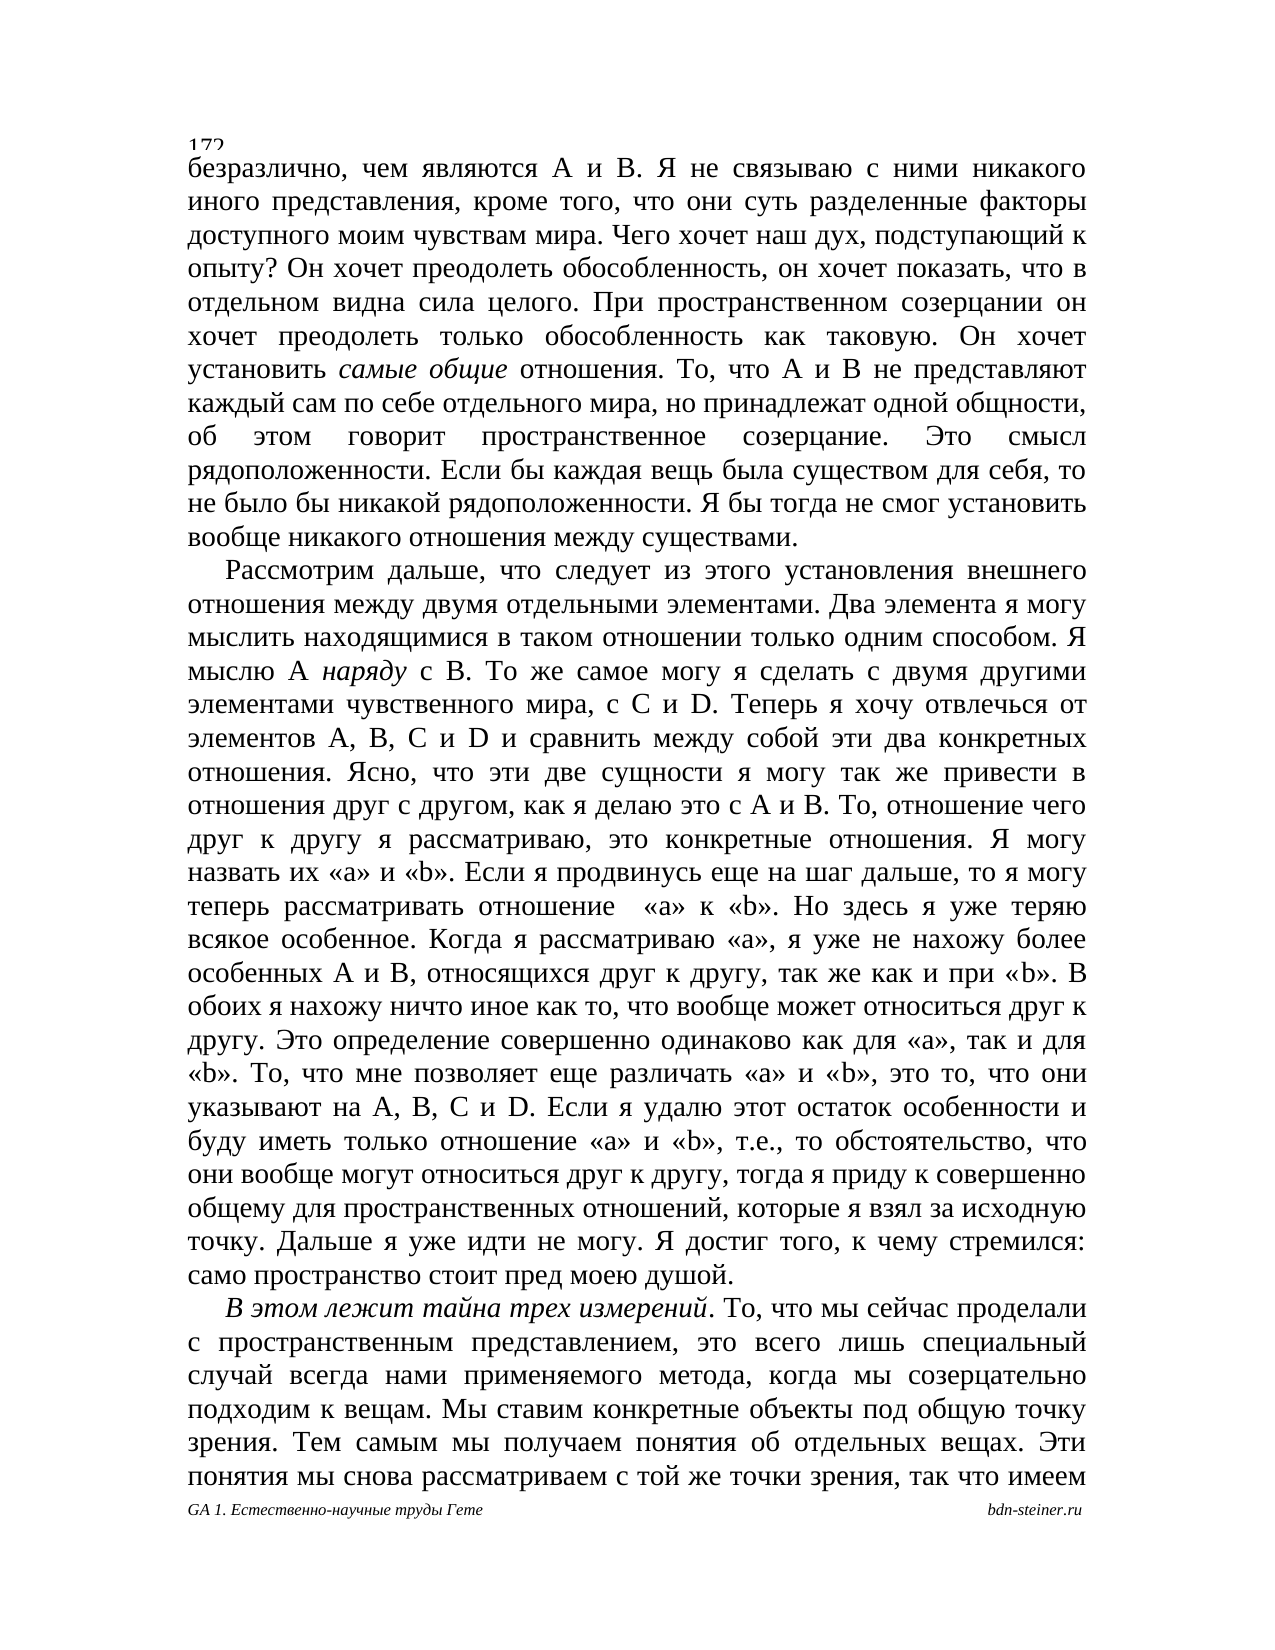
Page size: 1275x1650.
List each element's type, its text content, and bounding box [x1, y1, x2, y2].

text Рассмотрим дальше, что следует из этого установления внешнего отношения между двумя отдельными элементами. Два элемента я могу мыслить находящимися в таком отношении только одним способом. Я мыслю А наряду с В. То же самое могу я сделать с двумя другими элементами чувственного мира, с С и D. Теперь я хочу отвлечься от элементов А, В, С и D и сравнить между собой эти два конкретных отношения. Ясно, что эти две сущности я могу так же привести в отношения друг с другом, как я делаю это с А и В. То, отношение чего друг к другу я рассматриваю, это конкретные отношения. Я могу назвать их «a» и «b». Если я продвинусь еще на шаг дальше, то я могу теперь рассматривать отношение «a» к «b». Но здесь я уже теряю всякое особенное. Когда я рассматриваю «а», я уже не нахожу более особенных А и В, относящихся друг к другу, так же как и при «b». В обоих я нахожу ничто иное как то, что вообще может относиться друг к другу. Это определение совершенно одинаково как для «а», так и для «b». То, что мне позволяет еще различать «а» и «b», это то, что они указывают на А, В, С и D. Если я удалю этот остаток особенности и буду иметь только отношение «а» и «b», т.е., то обстоятельство, что они вообще могут относиться друг к другу, тогда я приду к совершенно общему для пространственных отношений, которые я взял за исходную точку. Дальше я уже идти не могу. Я достиг того, к чему стремился: само пространство стоит пред моею душой. [187, 552, 1087, 1290]
text безразлично, чем являются А и В. Я не связываю с ними никакого иного представления, кроме того, что они суть разделенные факторы доступного моим чувствам мира. Чего хочет наш дух, подступающий к опыту? Он хочет преодолеть обособленность, он хочет показать, что в отдельном видна сила целого. При пространственном созерцании он хочет преодолеть только обособленность как таковую. Он хочет установить самые общие отношения. То, что А и В не представляют каждый сам по себе отдельного мира, но принадлежат одной общности, об этом говорит пространственное созерцание. Это смысл рядоположенности. Если бы каждая вещь была существом для себя, то не было бы никакой рядоположенности. Я бы тогда не смог установить вообще никакого отношения между существами. [187, 150, 1087, 552]
text В этом лежит тайна трех измерений. То, что мы сейчас проделали с пространственным представлением, это всего лишь специальный случай всегда нами применяемого метода, когда мы созерцательно подходим к вещам. Мы ставим конкретные объекты под общую точку зрения. Тем самым мы получаем понятия об отдельных вещах. Эти понятия мы снова рассматриваем с той же точки зрения, так что имеем [187, 1290, 1087, 1492]
